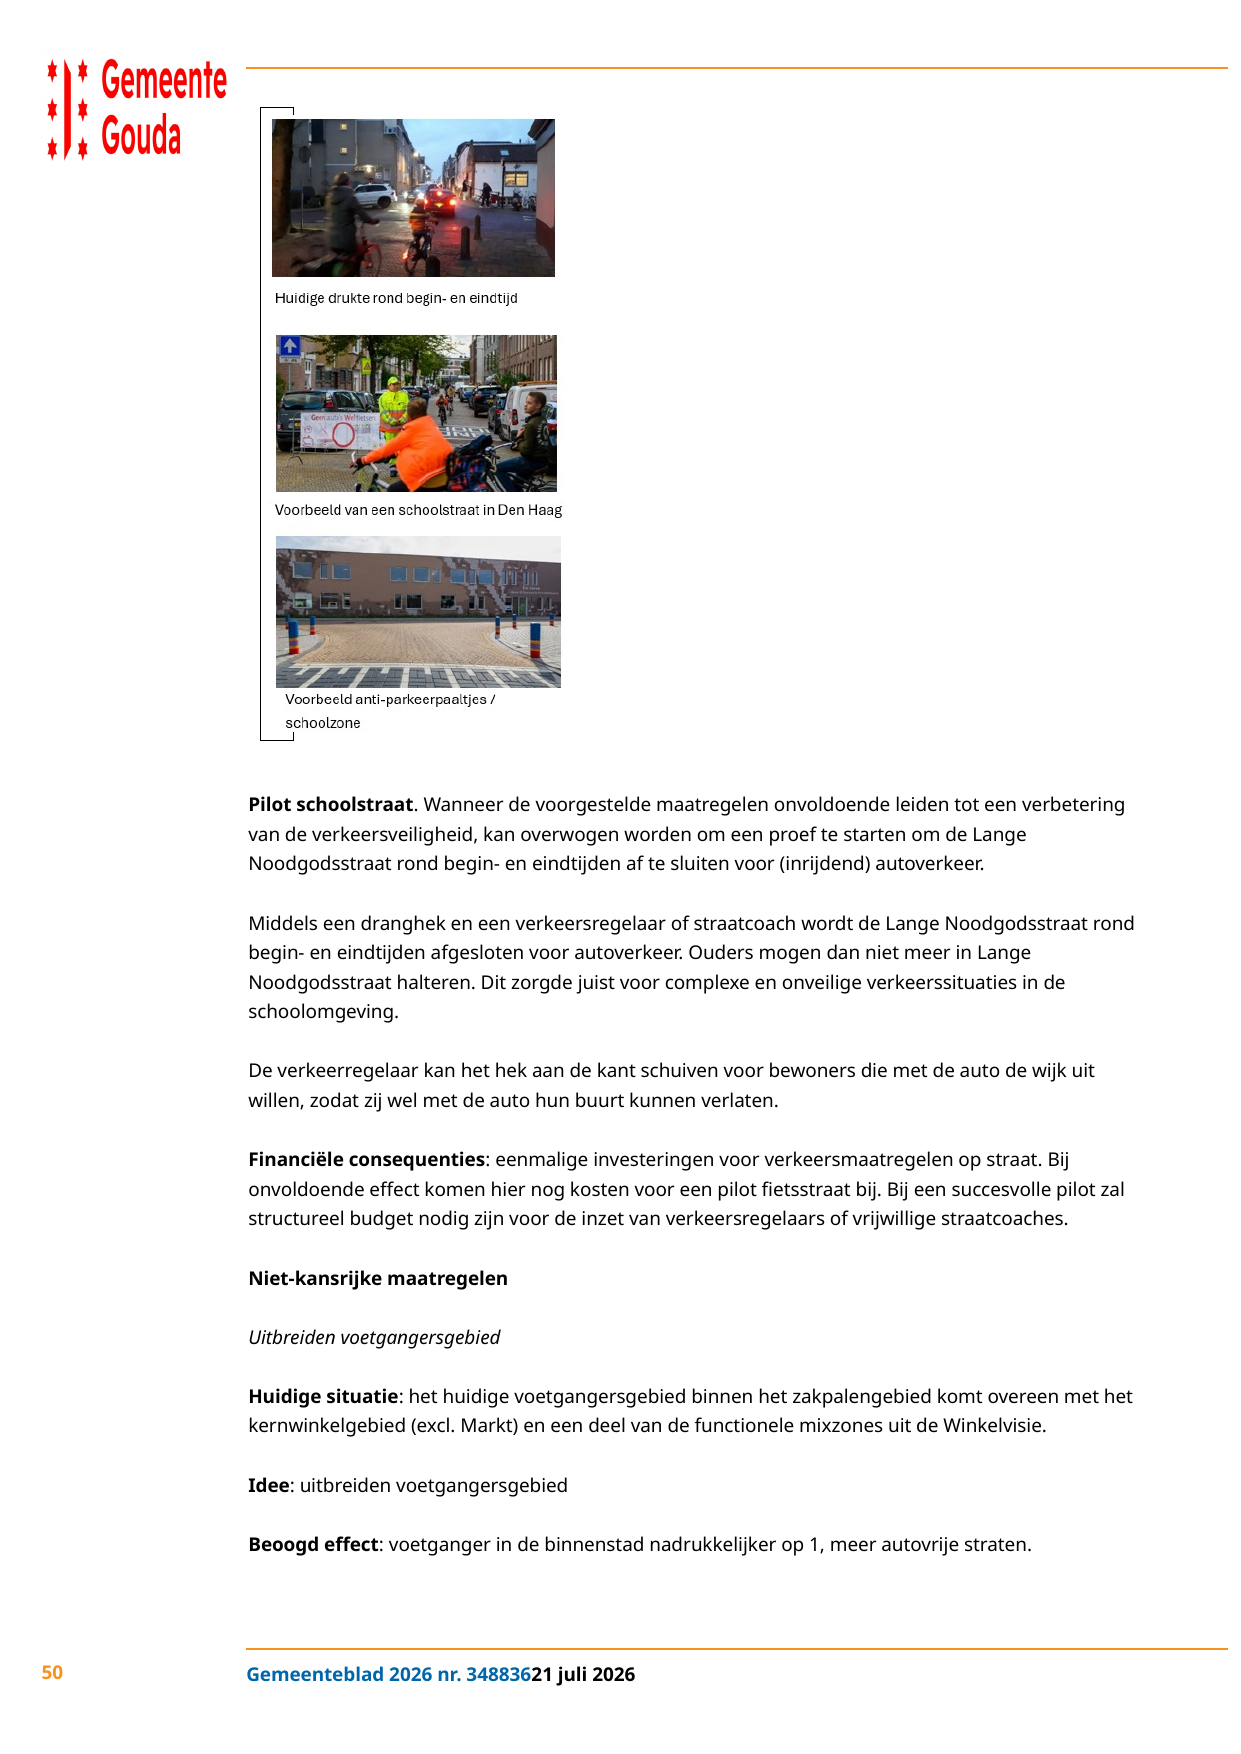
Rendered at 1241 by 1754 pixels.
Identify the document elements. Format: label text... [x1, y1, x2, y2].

picture [268, 115, 565, 732]
text Pilot schoolstraat. Wanneer de voorgestelde maatregelen onvoldoende leiden tot een verbetering van de verkeersveiligheid, kan overwogen worden om een proef te starten om de Lange Noodgodsstraat rond begin- en eindtijden af te sluiten voor (inrijdend) autoverkeer. [248, 791, 1152, 876]
text Huidige situatie: het huidige voetgangersgebied binnen het zakpalengebied komt overeen met het kernwinkelgebied (excl. Markt) en een deel van de functionele mixzones uit de Winkelvisie. [248, 1383, 1152, 1438]
text Uitbreiden voetgangersgebied [248, 1324, 1152, 1350]
text Idee: uitbreiden voetgangersgebied [248, 1472, 1152, 1498]
text Niet-kansrijke maatregelen [248, 1265, 1152, 1291]
text Beoogd effect: voetganger in de binnenstad nadrukkelijker op 1, meer autovrije straten. [248, 1531, 1152, 1557]
text Financiële consequenties: eenmalige investeringen voor verkeersmaatregelen op straat. Bij onvoldoende effect komen hier nog kosten voor een pilot fietsstraat bij. Bij een succesvolle pilot zal structureel budget nodig zijn voor de inzet van verkeersregelaars of vrijwillige straatcoaches. [248, 1146, 1152, 1231]
text Middels een dranghek en een verkeersregelaar of straatcoach wordt de Lange Noodgodsstraat rond begin- en eindtijden afgesloten voor autoverkeer. Ouders mogen dan niet meer in Lange Noodgodsstraat halteren. Dit zorgde juist voor complexe en onveilige verkeerssituaties in de schoolomgeving. [248, 910, 1152, 1024]
text De verkeerregelaar kan het hek aan de kant schuiven voor bewoners die met de auto de wijk uit willen, zodat zij wel met de auto hun buurt kunnen verlaten. [248, 1058, 1152, 1113]
picture [41, 47, 231, 172]
